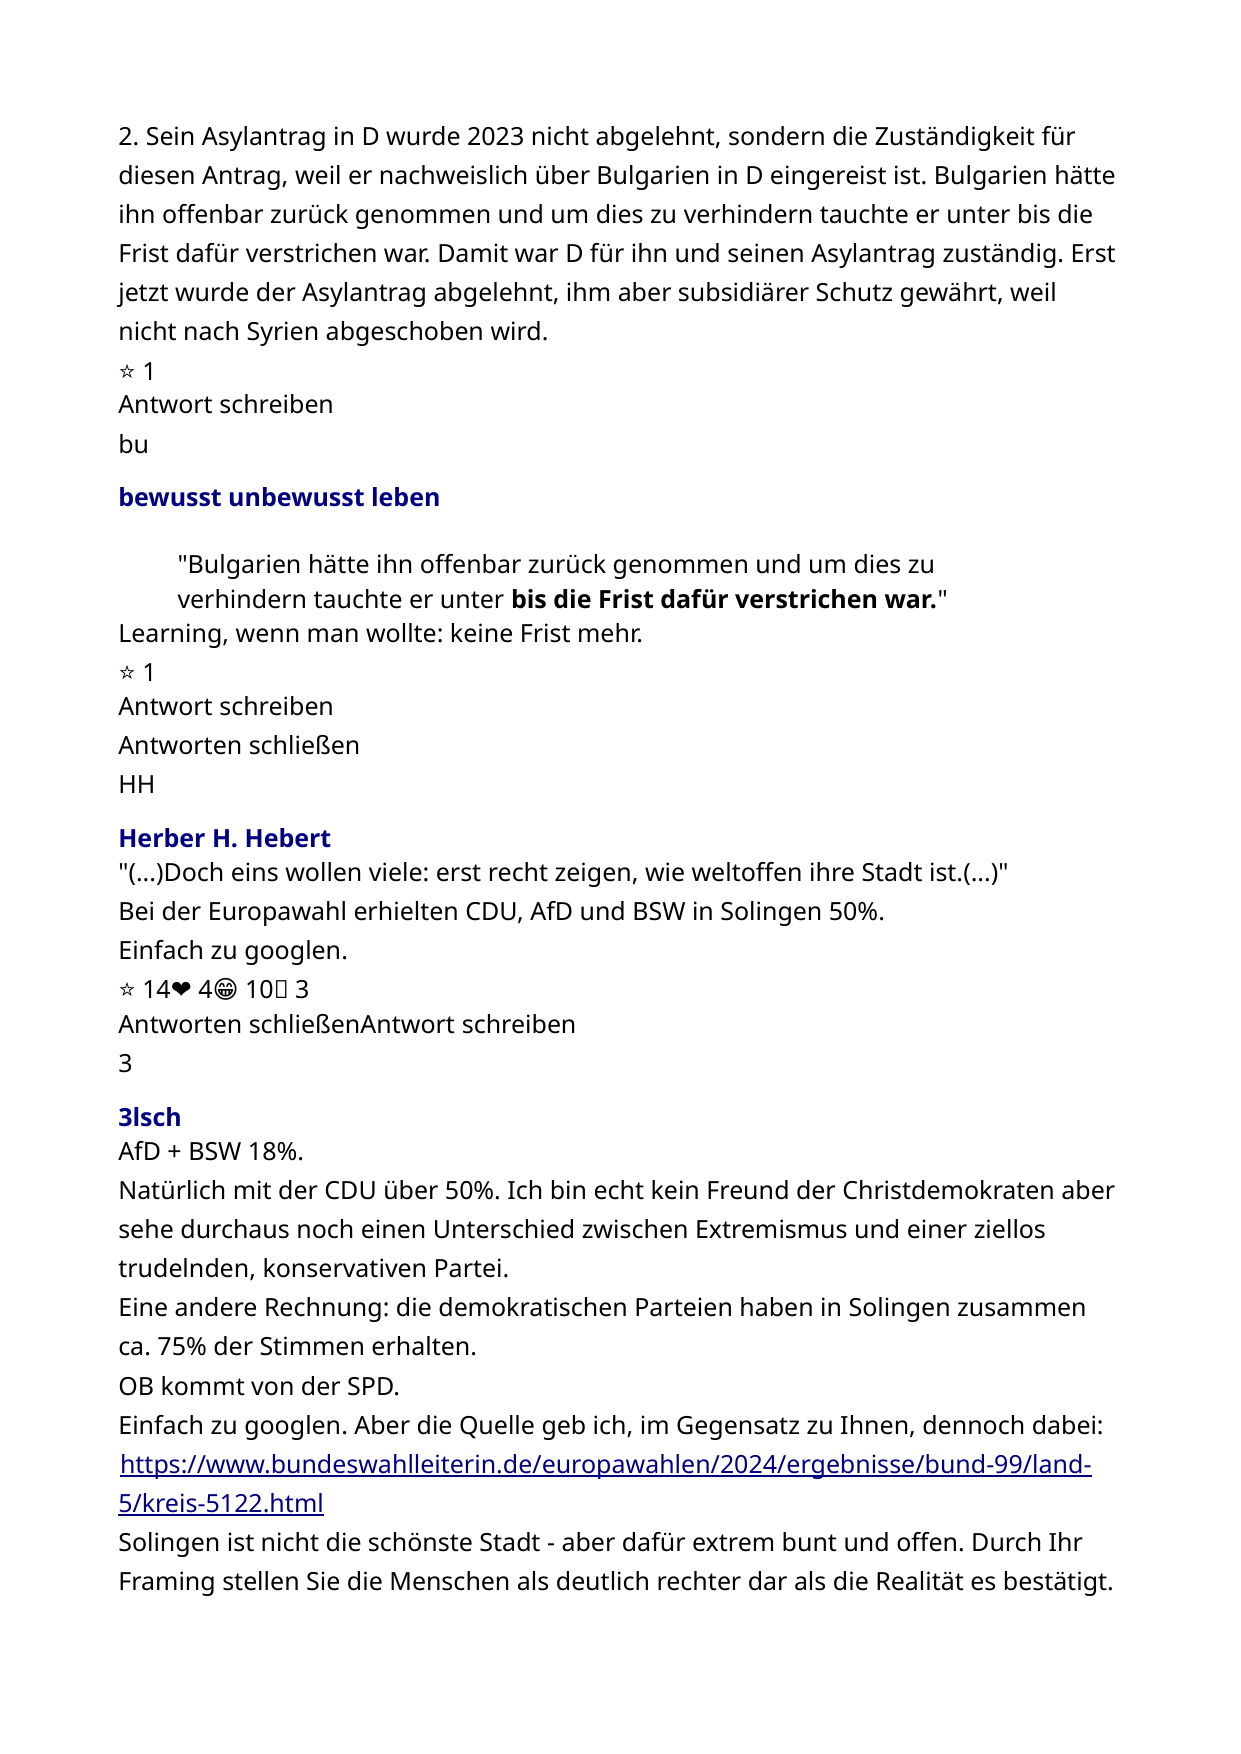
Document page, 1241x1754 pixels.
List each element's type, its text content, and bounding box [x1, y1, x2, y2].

text "Bulgarien hätte ihn offenbar zurück genommen und um dies zu verhindern tauchte er unter bis die Frist dafür verstrichen war." [177, 547, 1063, 615]
text https://www.bundeswahlleiterin.de/europawahlen/2024/ergebnisse/bund-99/land-5/kreis-5122.html [118, 1447, 1122, 1520]
text Antworten schließen [118, 728, 1122, 762]
text Einfach zu googlen. Aber die Quelle geb ich, im Gegensatz zu Ihnen, dennoch dabei: [118, 1407, 1122, 1441]
subtitle bewusst unbewusst leben [118, 480, 1122, 514]
text Eine andere Rechnung: die demokratischen Parteien haben in Solingen zusammen ca. 75% der Stimmen erhalten. [118, 1290, 1122, 1363]
text OB kommt von der SPD. [118, 1368, 1122, 1402]
text Antwort schreiben [118, 688, 1122, 723]
text Einfach zu googlen. [118, 933, 1122, 967]
text bu [118, 426, 1122, 460]
text Antworten schließenAntwort schreiben [118, 1006, 1122, 1040]
text ⭐️ 14❤️ 4😁 10🤨 3 [118, 972, 1122, 1006]
text AfD + BSW 18%. [118, 1133, 1122, 1167]
text Bei der Europawahl erhielten CDU, AfD und BSW in Solingen 50%. [118, 894, 1122, 928]
text Natürlich mit der CDU über 50%. Ich bin echt kein Freund der Christdemokraten aber sehe durchaus noch einen Unterschied zwischen Extremismus und einer ziellos trudelnden, konservativen Partei. [118, 1172, 1122, 1285]
text ⭐️ 1 [118, 353, 1122, 387]
text Solingen ist nicht die schönste Stadt - aber dafür extrem bunt und offen. Durch Ihr Framing stellen Sie die Menschen als deutlich rechter dar als die Realität es bestätigt. [118, 1525, 1122, 1598]
text Antwort schreiben [118, 387, 1122, 421]
subtitle Herber H. Hebert [118, 821, 1122, 855]
text HH [118, 767, 1122, 801]
text Learning, wenn man wollte: keine Frist mehr. [118, 615, 1122, 649]
text 3 [118, 1045, 1122, 1079]
subtitle 3lsch [118, 1099, 1122, 1133]
text "(...)Doch eins wollen viele: erst recht zeigen, wie weltoffen ihre Stadt ist.(...)" [118, 855, 1122, 889]
text 2. Sein Asylantrag in D wurde 2023 nicht abgelehnt, sondern die Zuständigkeit für diesen Antrag, weil er nachweislich über Bulgarien in D eingereist ist. Bulgarien hätte ihn offenbar zurück genommen und um dies zu verhindern tauchte er unter bis die Frist dafür verstrichen war. Damit war D für ihn und seinen Asylantrag zuständig. Erst jetzt wurde der Asylantrag abgelehnt, ihm aber subsidiärer Schutz gewährt, weil nicht nach Syrien abgeschoben wird. [118, 118, 1122, 348]
text ⭐️ 1 [118, 654, 1122, 688]
